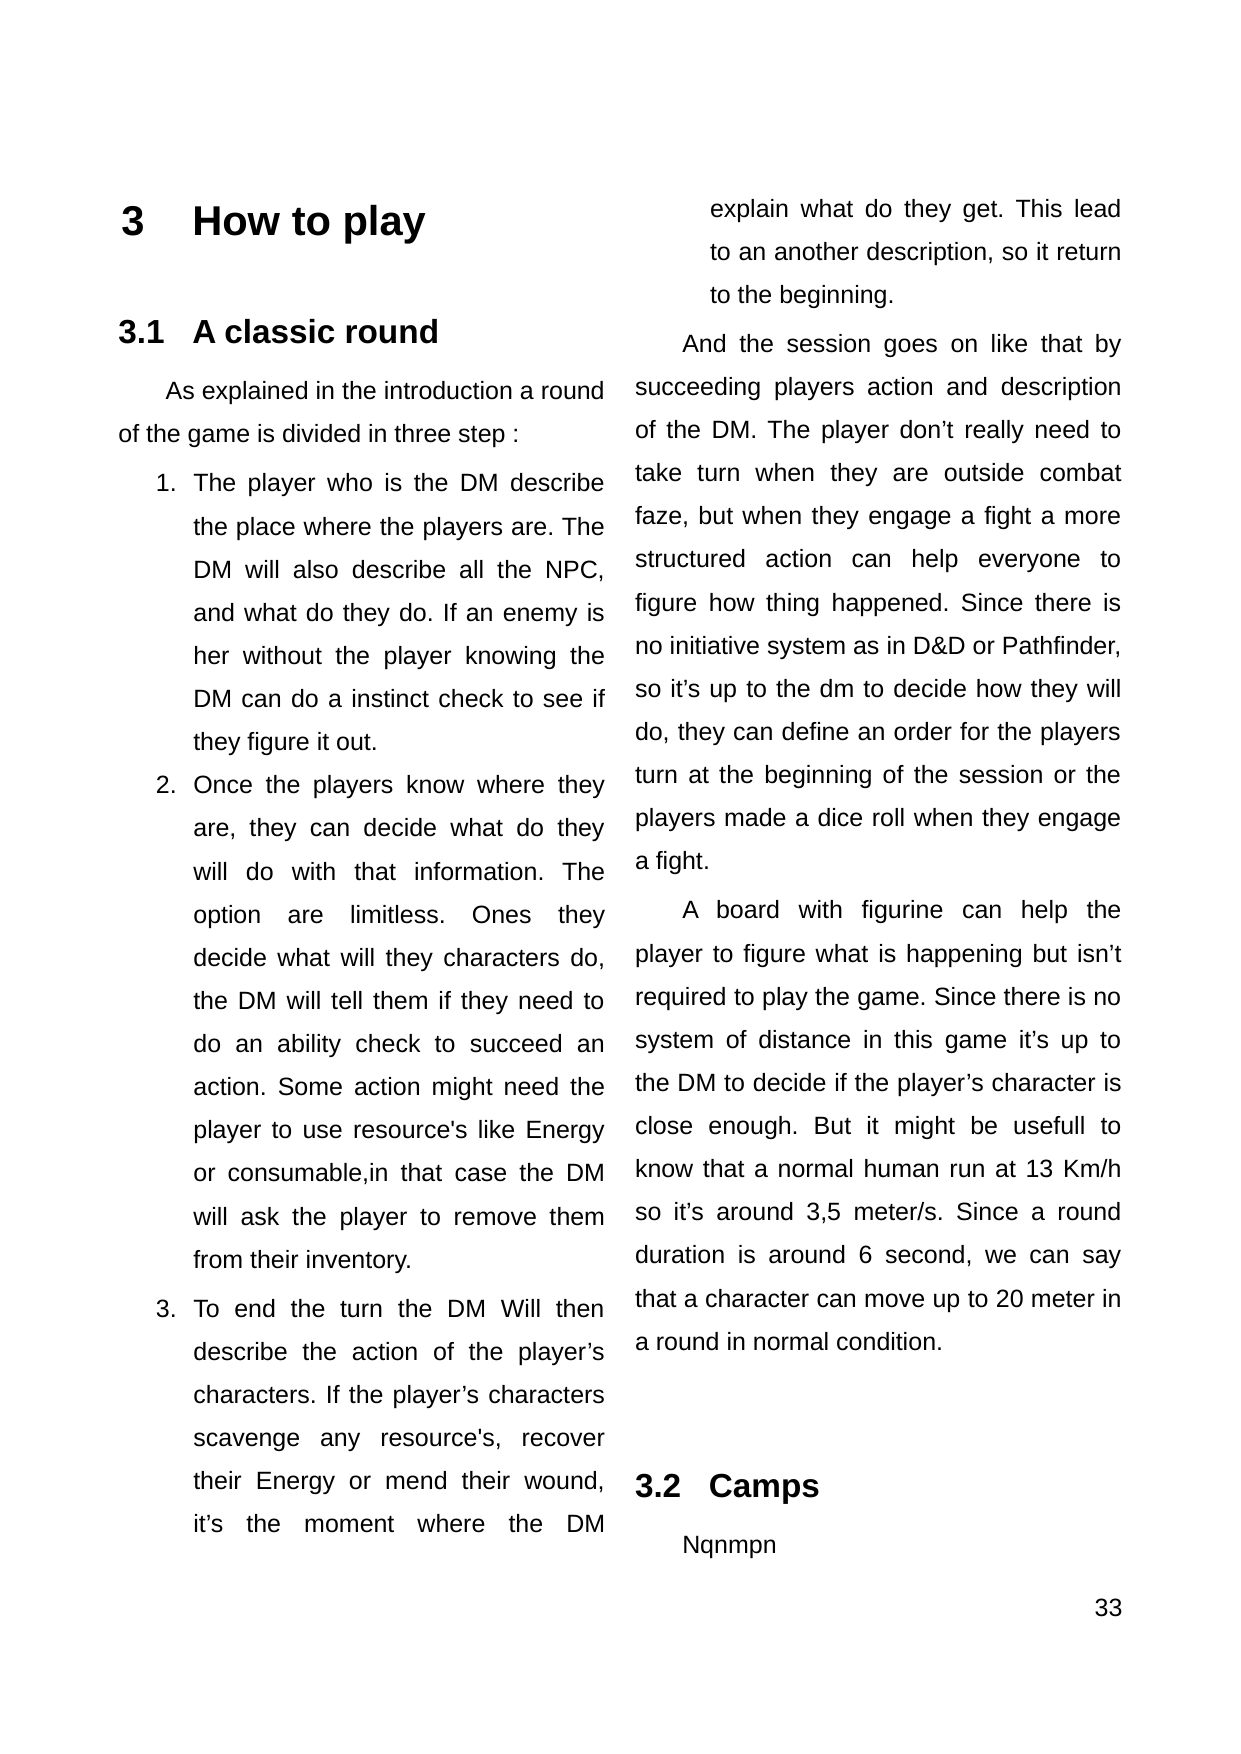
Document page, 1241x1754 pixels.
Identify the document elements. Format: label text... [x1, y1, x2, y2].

list To end the turn the DM Will then describe the action of the player’s characters. If the player’s characters scavenge any resource's, recover their Energy or mend their wound, it’s the moment where the DM [156, 1294, 605, 1538]
subtitle A classic round [118, 313, 605, 351]
subtitle How to play [118, 193, 605, 247]
text And the session goes on like that by succeeding players action and description of the DM. The player don’t really need to take turn when they are outside combat faze, but when they engage a fight a more structured action can help everyone to figure how thing happened. Since there is no initiative system as in D&D or Pathfinder, so it’s up to the dm to decide how they will do, they can define an order for the players turn at the beginning of the session or the players made a dice roll when they engage a fight. [635, 329, 1122, 875]
list explain what do they get. This lead to an another description, so it return to the beginning. [672, 193, 1122, 308]
list Once the players know where they are, they can decide what do they will do with that information. The option are limitless. Ones they decide what will they characters do, the DM will tell them if they need to do an ability check to succeed an action. Some action might need the player to use resource's like Energy or consumable,in that case the DM will ask the player to remove them from their inventory. [156, 770, 605, 1273]
list The player who is the DM describe the place where the players are. The DM will also describe all the NPC, and what do they do. If an enemy is her without the player knowing the DM can do a instinct check to see if they figure it out. [156, 468, 605, 756]
text As explained in the introduction a round of the game is divided in three step : [118, 376, 605, 448]
text Nqnmpn [635, 1530, 1122, 1558]
subtitle Camps [635, 1466, 1122, 1504]
text A board with figurine can help the player to figure what is happening but isn’t required to play the game. Since there is no system of distance in this game it’s up to the DM to decide if the player’s character is close enough. But it might be usefull to know that a normal human run at 13 Km/h so it’s around 3,5 meter/s. Since a round duration is around 6 second, we can say that a character can move up to 20 meter in a round in normal condition. [635, 895, 1122, 1355]
